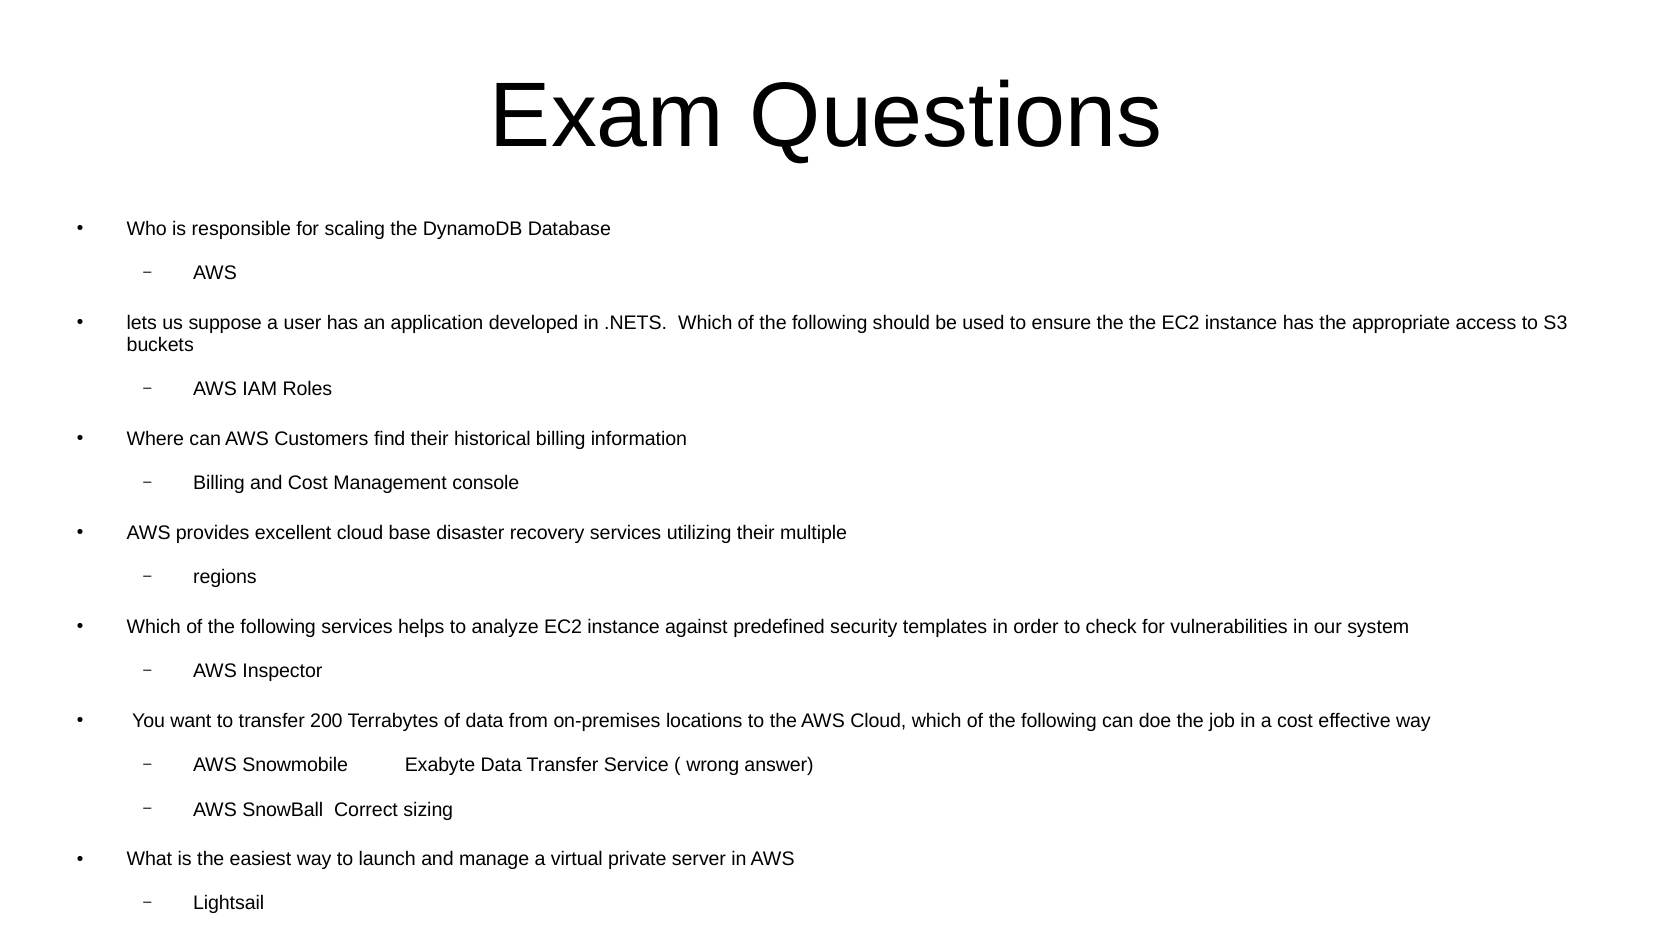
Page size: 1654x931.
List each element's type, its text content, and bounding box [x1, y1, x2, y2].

list Who is responsible for scaling the DynamoDB Database AWS lets us suppose a user has an application developed in .NETS. Which of the following should be used to ensure the the EC2 instance has the appropriate access to S3 buckets AWS IAM Roles Where can AWS Customers find their historical billing information Billing and Cost Management console AWS provides excellent cloud base disaster recovery services utilizing their multiple regions Which of the following services helps to analyze EC2 instance against predefined security templates in order to check for vulnerabilities in our system AWS Inspector You want to transfer 200 Terrabytes of data from on-premises locations to the AWS Cloud, which of the following can doe the job in a cost effective way AWS Snowmobile Exabyte Data Transfer Service ( wrong answer) AWS SnowBall Correct sizing What is the easiest way to launch and manage a virtual private server in AWS Lightsail [60, 217, 1571, 916]
title Exam Questions [82, 37, 1571, 193]
